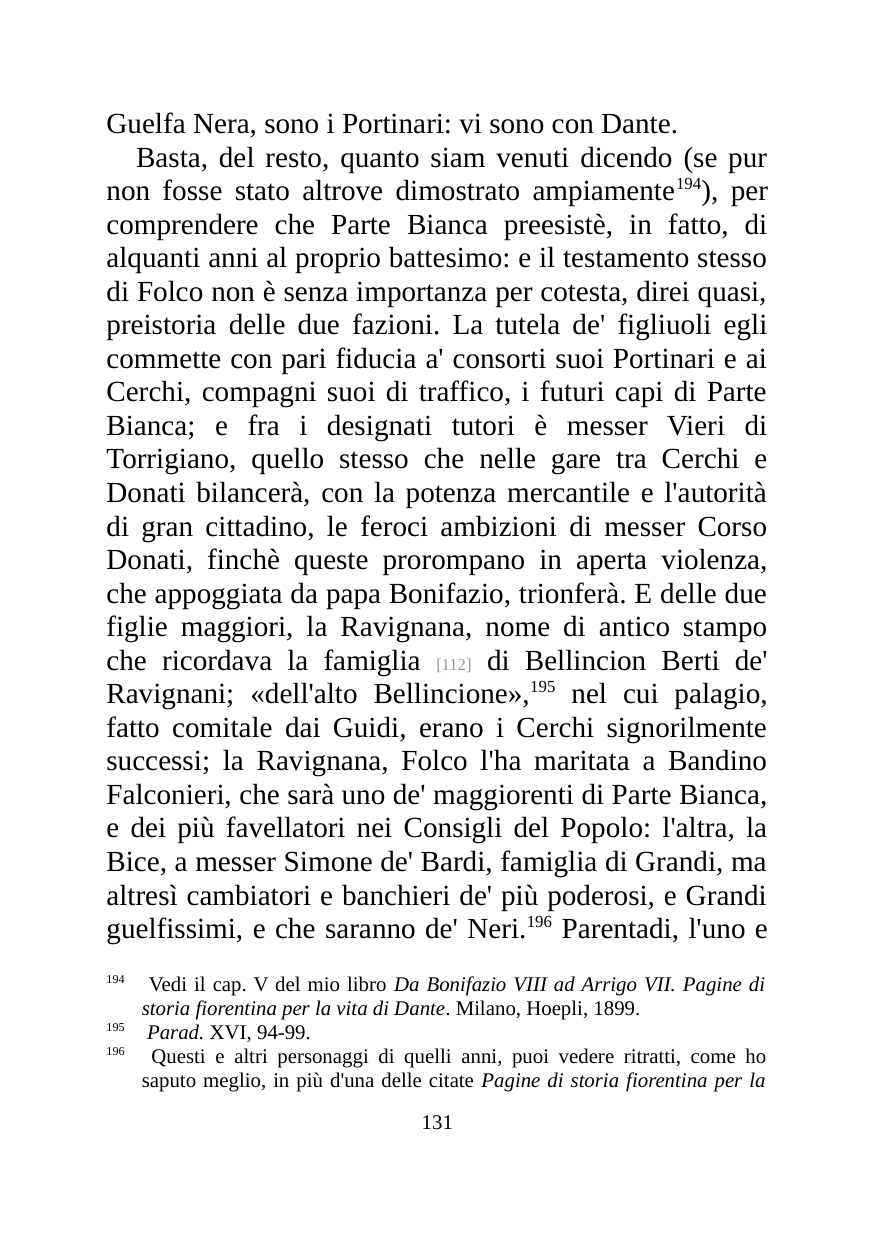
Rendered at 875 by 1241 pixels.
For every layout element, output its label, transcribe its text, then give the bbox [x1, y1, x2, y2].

text Guelfa Nera, sono i Portinari: vi sono con Dante. [106, 106, 768, 140]
text Parad. XVI, 94-99. [106, 1020, 768, 1044]
text Basta, del resto, quanto siam venuti dicendo (se pur non fosse stato altrove dimostrato ampiamente), per comprendere che Parte Bianca preesistè, in fatto, di alquanti anni al proprio battesimo: e il testamento stesso di Folco non è senza importanza per cotesta, direi quasi, preistoria delle due fazioni. La tutela de' figliuoli egli commette con pari fiducia a' consorti suoi Portinari e ai Cerchi, compagni suoi di traffico, i futuri capi di Parte Bianca; e fra i designati tutori è messer Vieri di Torrigiano, quello stesso che nelle gare tra Cerchi e Donati bilancerà, con la potenza mercantile e l'autorità di gran cittadino, le feroci ambizioni di messer Corso Donati, finchè queste prorompano in aperta violenza, che appoggiata da papa Bonifazio, trionferà. E delle due figlie maggiori, la Ravignana, nome di antico stampo che ricordava la famiglia [112] di Bellincion Berti de' Ravignani; «dell'alto Bellincione», nel cui palagio, fatto comitale dai Guidi, erano i Cerchi signorilmente successi; la Ravignana, Folco l'ha maritata a Bandino Falconieri, che sarà uno de' maggiorenti di Parte Bianca, e dei più favellatori nei Consigli del Popolo: l'altra, la Bice, a messer Simone de' Bardi, famiglia di Grandi, ma altresì cambiatori e banchieri de' più poderosi, e Grandi guelfissimi, e che saranno de' Neri. Parentadi, l'uno e [106, 140, 768, 945]
text Vedi il cap. V del mio libro Da Bonifazio VIII ad Arrigo VII. Pagine di storia fiorentina per la vita di Dante. Milano, Hoepli, 1899. [106, 972, 768, 1020]
text Questi e altri personaggi di quelli anni, puoi vedere ritratti, come ho saputo meglio, in più d'una delle citate Pagine di storia fiorentina per la [106, 1044, 768, 1092]
